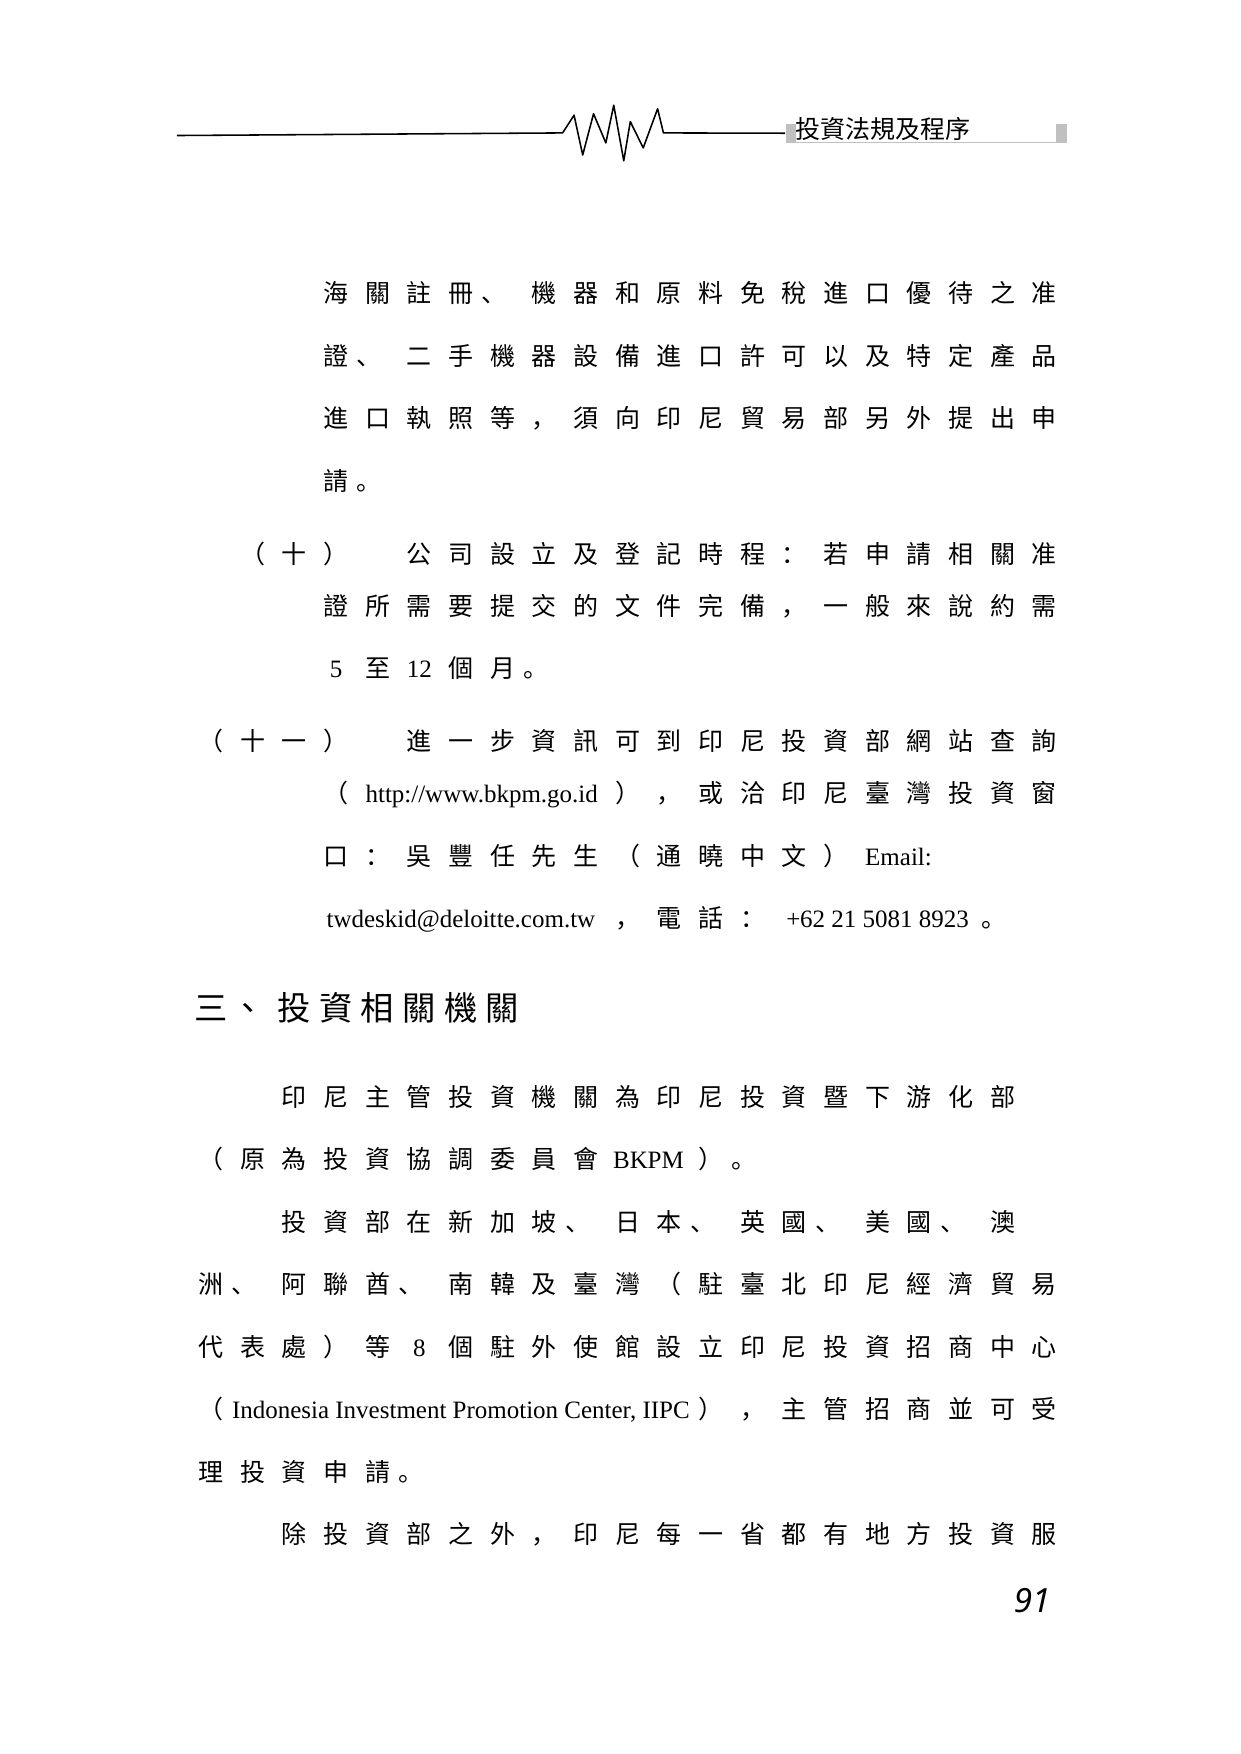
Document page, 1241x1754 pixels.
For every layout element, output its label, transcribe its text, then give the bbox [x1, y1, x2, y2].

text （十） 公司設立及登記時程：若申請相關准證所需要提交的文件完備，一般來說約需5至12個月。 [214, 500, 1065, 688]
text 三、投資相關機關 [190, 964, 1065, 1027]
text 印尼主管投資機關為印尼投資暨下游化部（原為投資協調委員會BKPM）。 [190, 1054, 1065, 1179]
text 海關註冊、機器和原料免稅進口優待之准證、二手機器設備進口許可以及特定產品進口執照等，須向印尼貿易部另外提出申請。 [214, 250, 1065, 500]
text 除投資部之外，印尼每一省都有地方投資服 [190, 1491, 1065, 1554]
text （十一） 進一步資訊可到印尼投資部網站查詢（http://www.bkpm.go.id），或洽印尼臺灣投資窗口：吳豐任先生（通曉中文）Email: twdeskid@deloitte.com.tw，電話：+62 21 5081 8923。 [190, 688, 1065, 938]
text 投資部在新加坡、日本、英國、美國、澳洲、阿聯酋、南韓及臺灣（駐臺北印尼經濟貿易代表處）等8個駐外使館設立印尼投資招商中心（Indonesia Investment Promotion Center, IIPC），主管招商並可受理投資申請。 [190, 1179, 1065, 1491]
